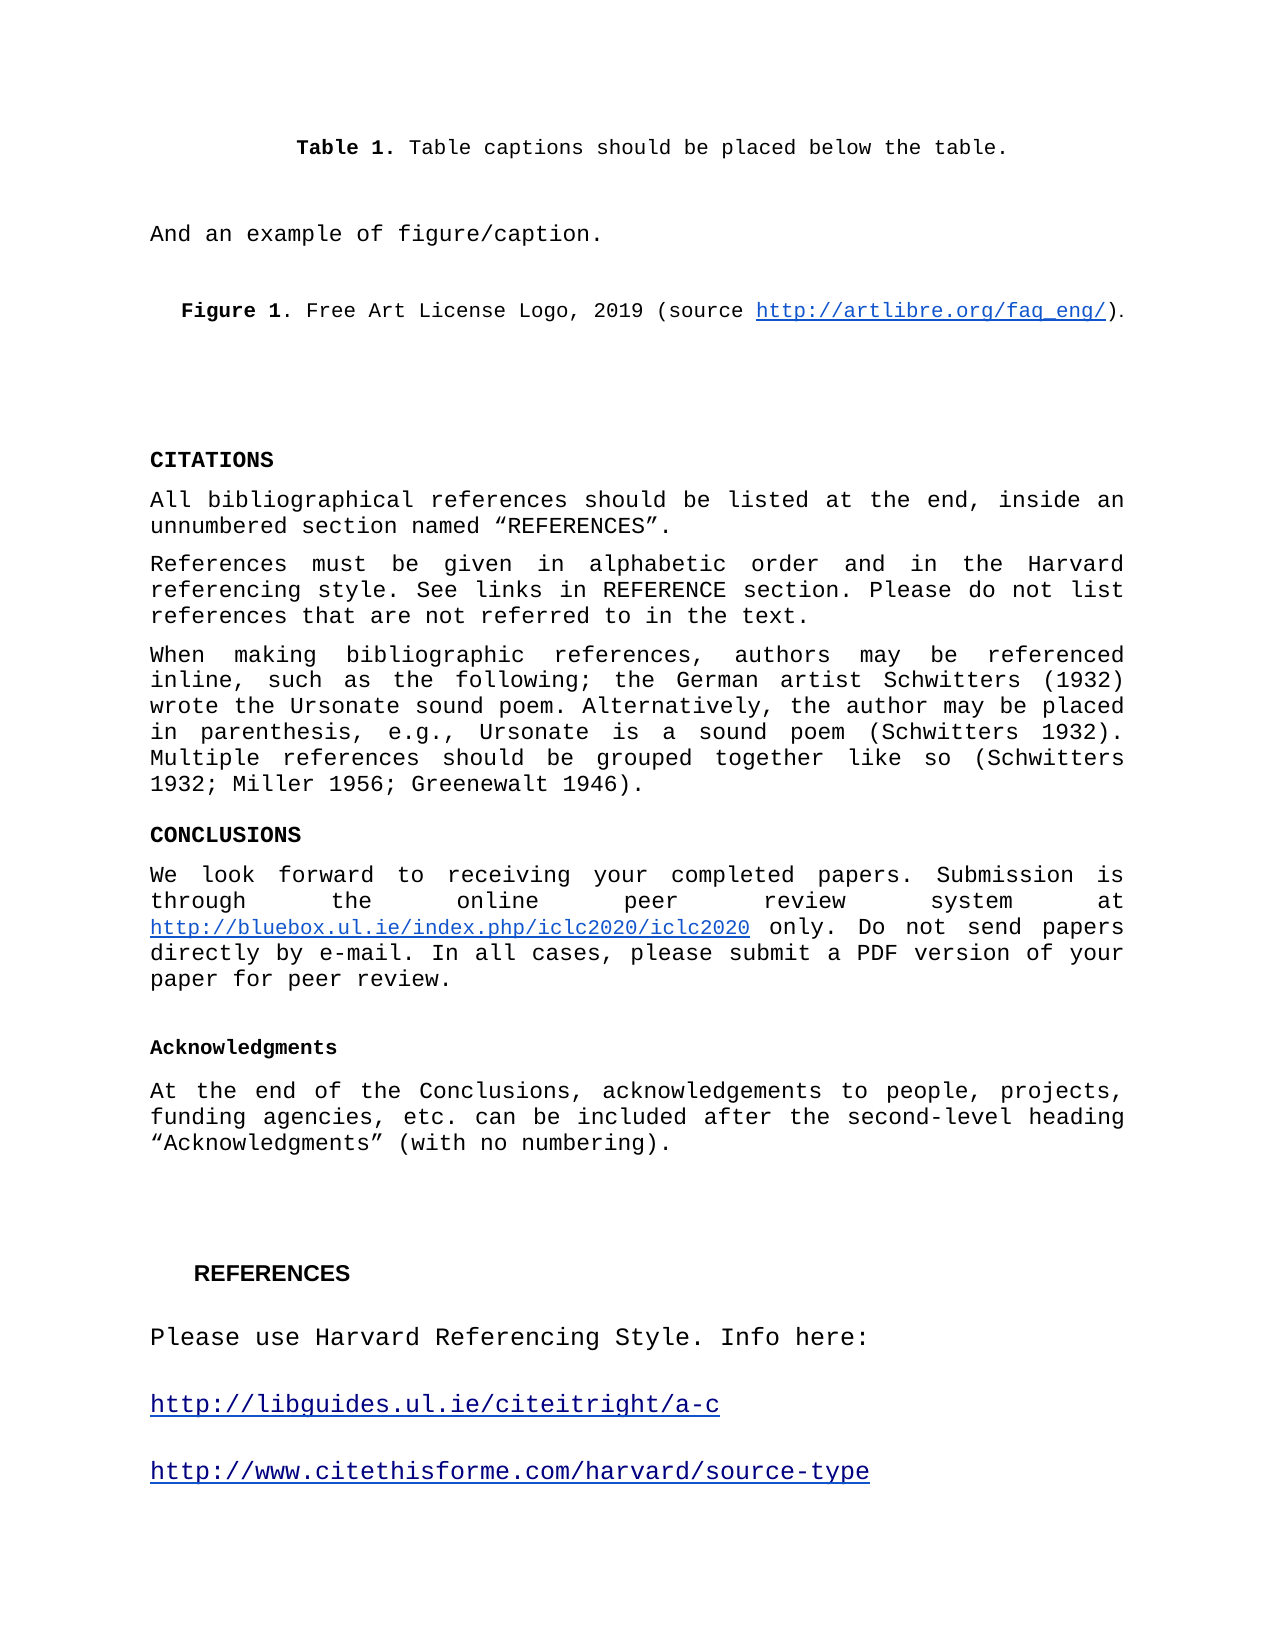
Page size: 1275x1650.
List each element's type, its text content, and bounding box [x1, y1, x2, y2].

text And an example of figure/caption. [150, 222, 1125, 248]
text Table 1. Table captions should be placed below the table. [180, 137, 1125, 161]
text We look forward to receiving your completed papers. Submission is through the online peer review system at http://bluebox.ul.ie/index.php/iclc2020/iclc2020 only. Do not send papers directly by e-mail. In all cases, please submit a PDF version of your paper for peer review. [150, 863, 1125, 993]
text CONCLUSIONS [150, 823, 1125, 849]
text Figure 1. Free Art License Logo, 2019 (source http://artlibre.org/faq_eng/). [180, 297, 1125, 323]
text At the end of the Conclusions, acknowledgements to people, projects, funding agencies, etc. can be included after the second-level heading “Acknowledgments” (with no numbering). [150, 1079, 1125, 1157]
text http://www.citethisforme.com/harvard/source-type [150, 1459, 1125, 1487]
text REFERENCES [194, 1259, 1125, 1286]
text All bibliographical references should be listed at the end, inside an unnumbered section named “REFERENCES”. [150, 488, 1125, 540]
table_cell [150, 75, 637, 125]
text References must be given in alphabetic order and in the Harvard referencing style. See links in REFERENCE section. Please do not list references that are not referred to in the text. [150, 553, 1125, 630]
text Please use Harvard Referencing Style. Info here: [150, 1324, 1125, 1353]
text When making bibliographic references, authors may be referenced inline, such as the following; the German artist Schwitters (1932) wrote the Ursonate sound poem. Alternatively, the author may be placed in parenthesis, e.g., Ursonate is a sound poem (Schwitters 1932). Multiple references should be grouped together like so (Schwitters 1932; Miller 1956; Greenewalt 1946). [150, 643, 1125, 798]
table_cell [638, 75, 1125, 125]
text Acknowledgments [150, 1037, 1125, 1060]
text CITATIONS [150, 448, 1125, 474]
text http://libguides.ul.ie/citeitright/a-c [150, 1392, 1125, 1420]
